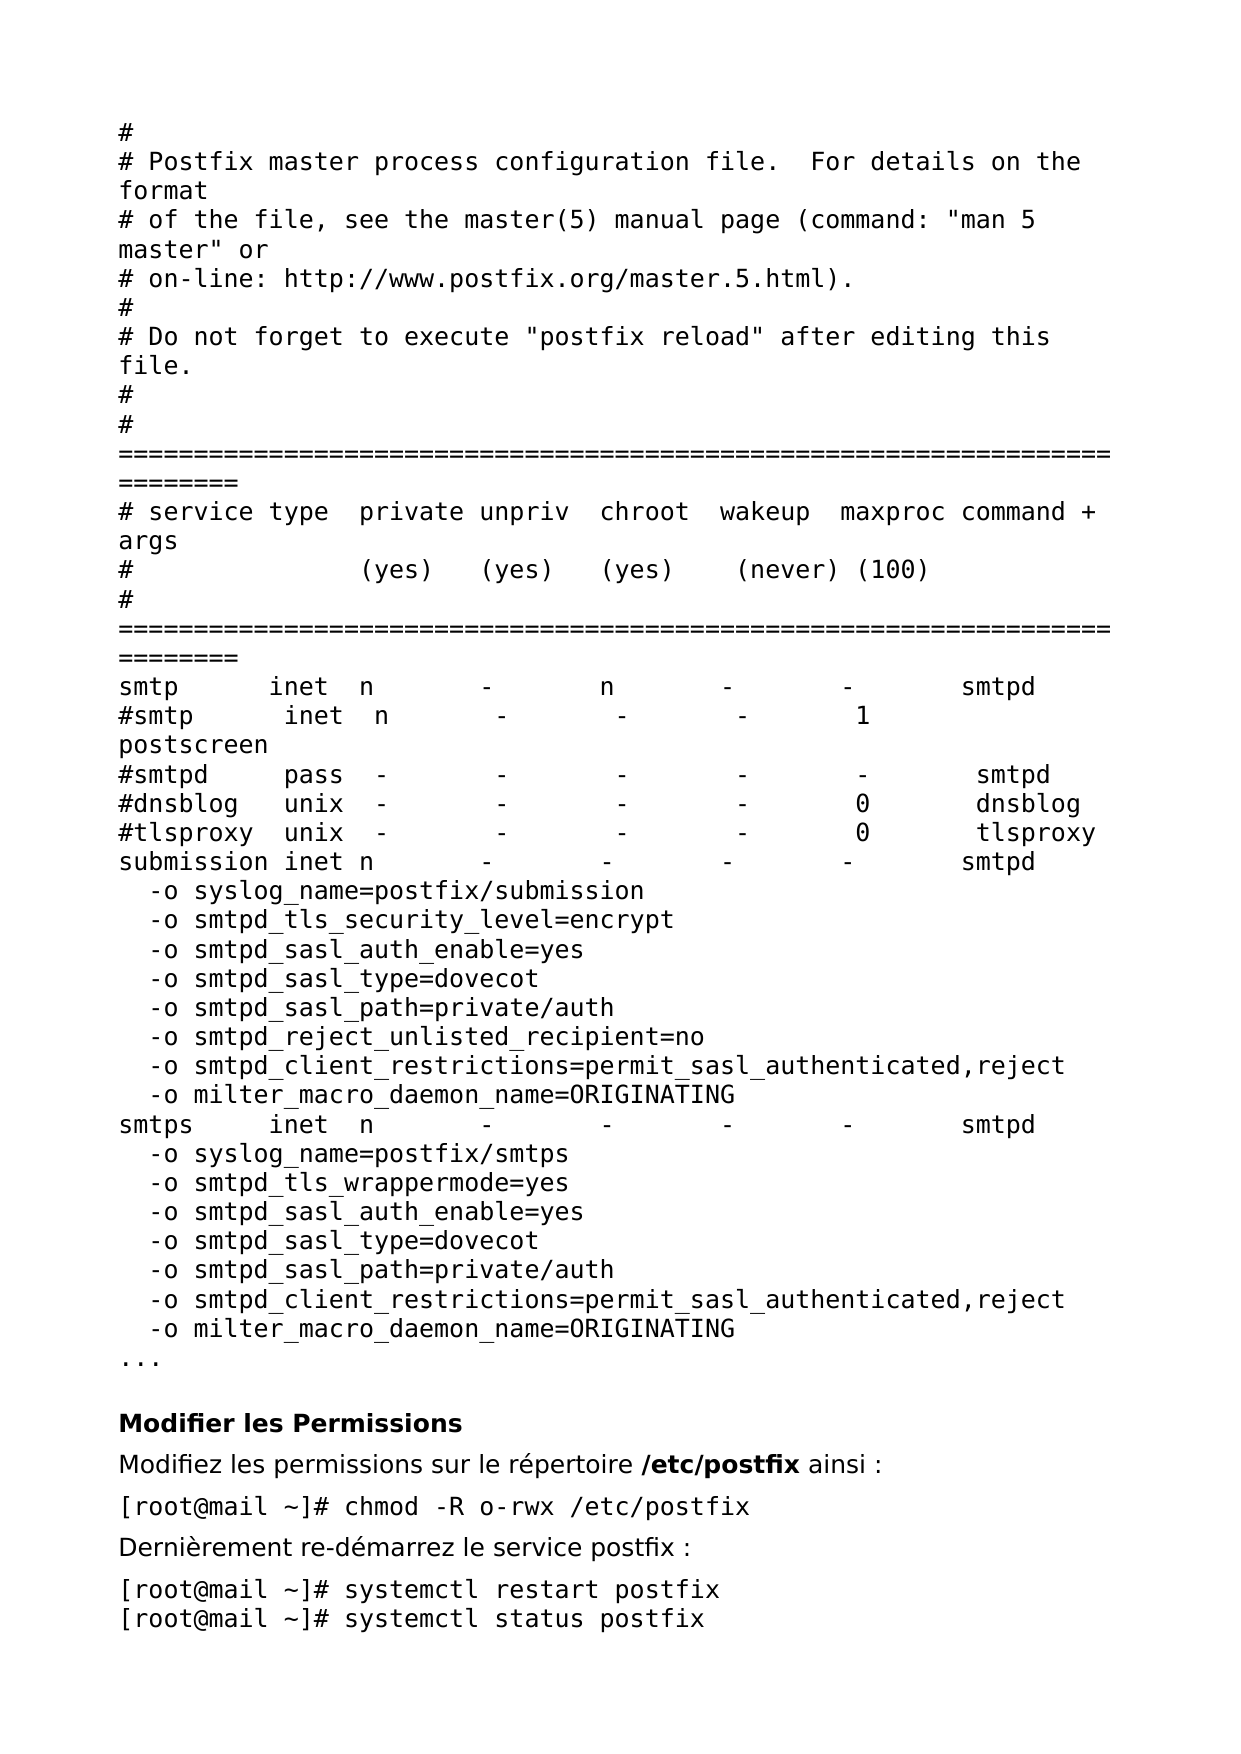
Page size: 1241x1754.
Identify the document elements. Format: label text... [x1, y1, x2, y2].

text Dernièrement re-démarrez le service postfix : [118, 1533, 1122, 1562]
text [root@mail ~]# chmod -R o-rwx /etc/postfix [118, 1492, 1122, 1522]
subtitle Modifier les Permissions [118, 1409, 1122, 1438]
text # # Postfix master process configuration file. For details on the format # of the file, see the master(5) manual page (command: "man 5 master" or # on-line: http://www.postfix.org/master.5.html). # # Do not forget to execute "postfix reload" after editing this file. # # ========================================================================== # service type private unpriv chroot wakeup maxproc command + args # (yes) (yes) (yes) (never) (100) # ========================================================================== smtp inet n - n - - smtpd #smtp inet n - - - 1 postscreen #smtpd pass - - - - - smtpd #dnsblog unix - - - - 0 dnsblog #tlsproxy unix - - - - 0 tlsproxy submission inet n - - - - smtpd -o syslog_name=postfix/submission -o smtpd_tls_security_level=encrypt -o smtpd_sasl_auth_enable=yes -o smtpd_sasl_type=dovecot -o smtpd_sasl_path=private/auth -o smtpd_reject_unlisted_recipient=no -o smtpd_client_restrictions=permit_sasl_authenticated,reject -o milter_macro_daemon_name=ORIGINATING smtps inet n - - - - smtpd -o syslog_name=postfix/smtps -o smtpd_tls_wrappermode=yes -o smtpd_sasl_auth_enable=yes -o smtpd_sasl_type=dovecot -o smtpd_sasl_path=private/auth -o smtpd_client_restrictions=permit_sasl_authenticated,reject -o milter_macro_daemon_name=ORIGINATING ... [118, 118, 1122, 1372]
text Modifiez les permissions sur le répertoire /etc/postfix ainsi : [118, 1451, 1122, 1480]
text [root@mail ~]# systemctl restart postfix [root@mail ~]# systemctl status postfix [118, 1575, 1122, 1633]
